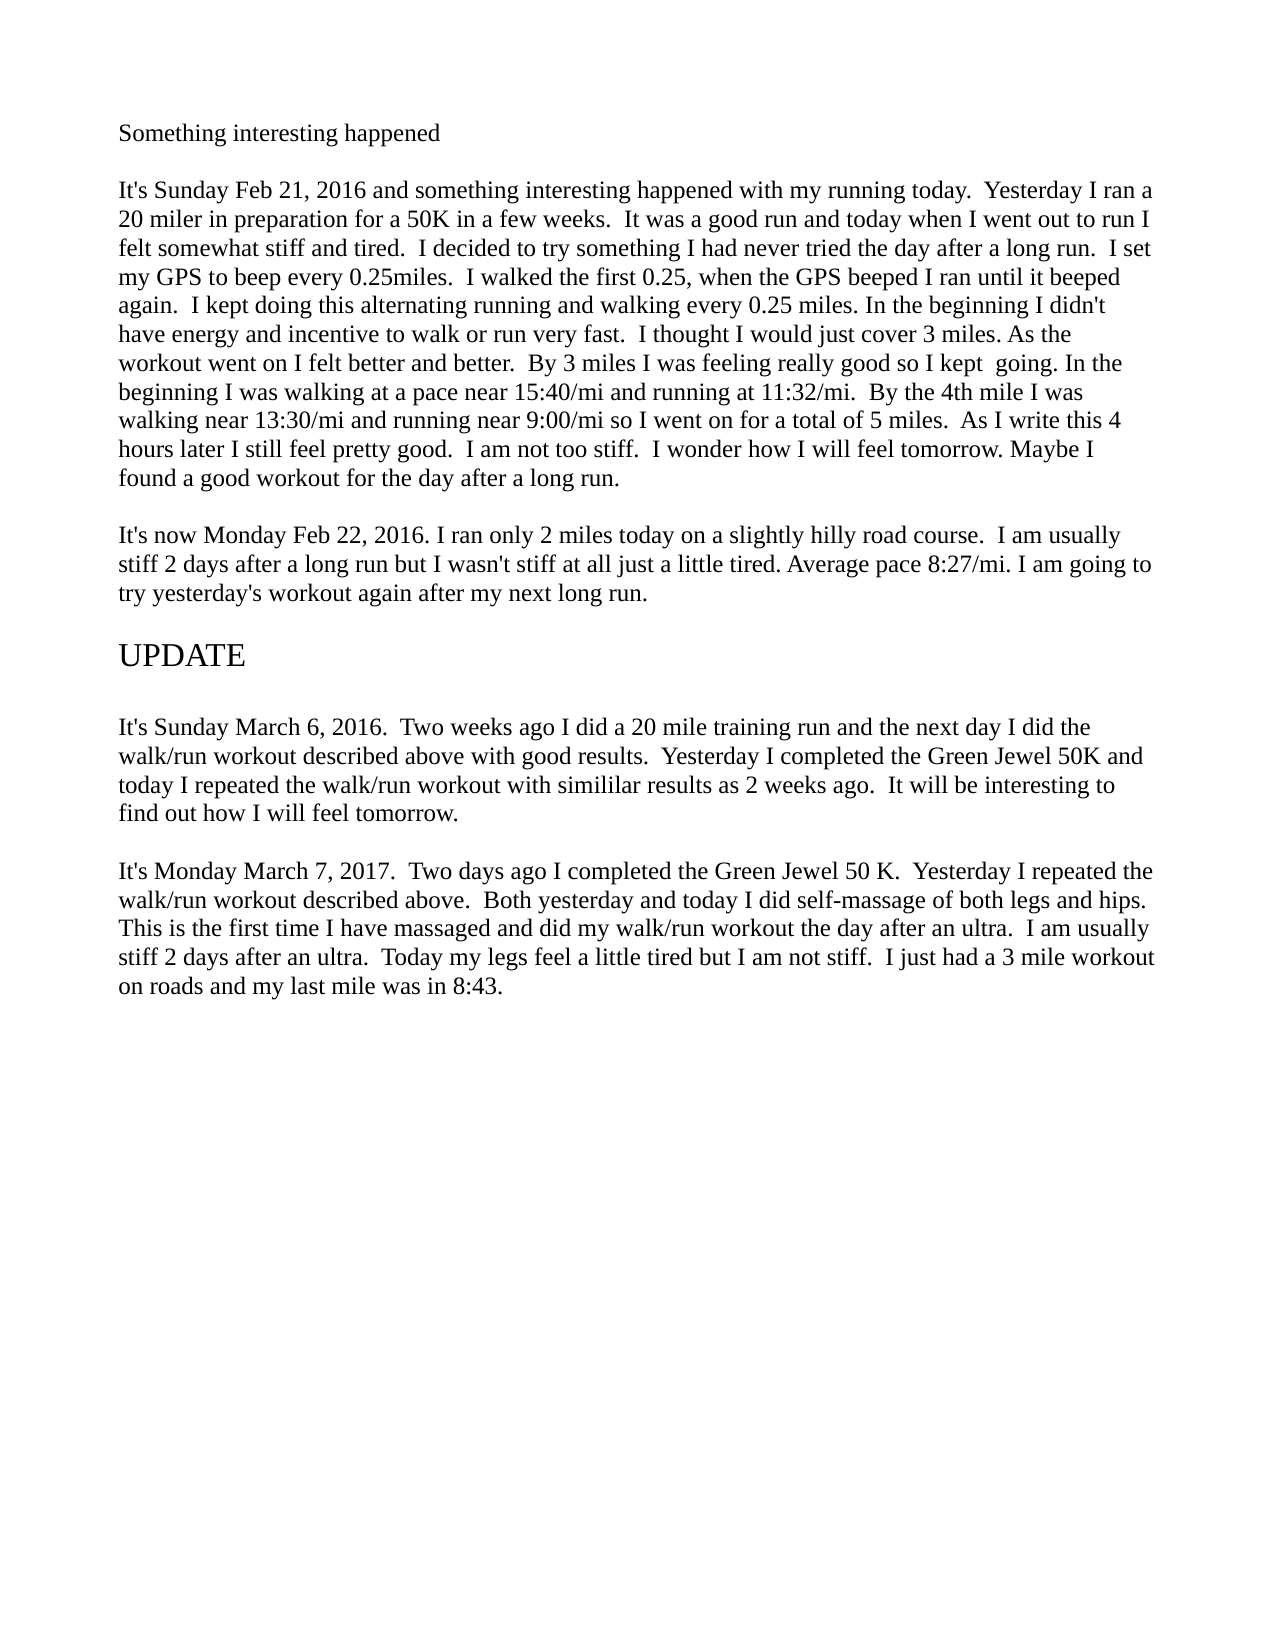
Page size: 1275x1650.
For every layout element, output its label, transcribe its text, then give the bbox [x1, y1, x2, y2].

text It's Sunday Feb 21, 2016 and something interesting happened with my running today. Yesterday I ran a 20 miler in preparation for a 50K in a few weeks. It was a good run and today when I went out to run I felt somewhat stiff and tired. I decided to try something I had never tried the day after a long run. I set my GPS to beep every 0.25miles. I walked the first 0.25, when the GPS beeped I ran until it beeped again. I kept doing this alternating running and walking every 0.25 miles. In the beginning I didn't have energy and incentive to walk or run very fast. I thought I would just cover 3 miles. As the workout went on I felt better and better. By 3 miles I was feeling really good so I kept going. In the beginning I was walking at a pace near 15:40/mi and running at 11:32/mi. By the 4th mile I was walking near 13:30/mi and running near 9:00/mi so I went on for a total of 5 miles. As I write this 4 hours later I still feel pretty good. I am not too stiff. I wonder how I will feel tomorrow. Maybe I found a good workout for the day after a long run. [118, 176, 1157, 492]
text It's Monday March 7, 2017. Two days ago I completed the Green Jewel 50 K. Yesterday I repeated the walk/run workout described above. Both yesterday and today I did self-massage of both legs and hips. This is the first time I have massaged and did my walk/run workout the day after an ultra. I am usually stiff 2 days after an ultra. Today my legs feel a little tired but I am not stiff. I just had a 3 mile workout on roads and my last mile was in 8:43. [118, 856, 1157, 1000]
text Something interesting happened [118, 118, 1157, 147]
text UPDATE [118, 636, 1157, 674]
text It's Sunday March 6, 2016. Two weeks ago I did a 20 mile training run and the next day I did the walk/run workout described above with good results. Yesterday I completed the Green Jewel 50K and today I repeated the walk/run workout with simililar results as 2 weeks ago. It will be interesting to find out how I will feel tomorrow. [118, 712, 1157, 827]
text It's now Monday Feb 22, 2016. I ran only 2 miles today on a slightly hilly road course. I am usually stiff 2 days after a long run but I wasn't stiff at all just a little tired. Average pace 8:27/mi. I am going to try yesterday's workout again after my next long run. [118, 521, 1157, 607]
